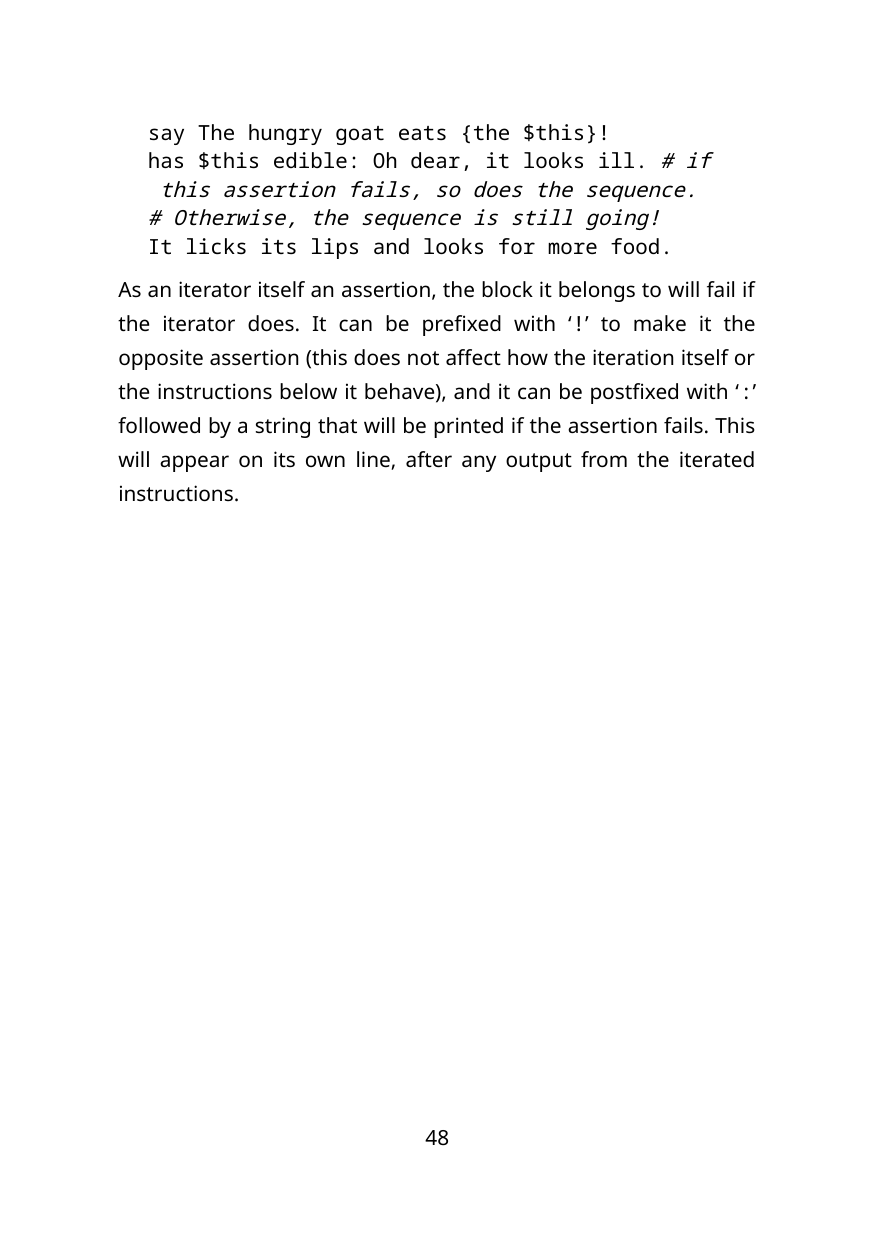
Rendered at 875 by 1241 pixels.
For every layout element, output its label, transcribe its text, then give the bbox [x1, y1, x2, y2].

text # Otherwise, the sequence is still going! [148, 203, 756, 232]
text say The hungry goat eats {the $this}! [148, 118, 756, 147]
text As an iterator itself an assertion, the block it belongs to will fail if the iterator does. It can be prefixed with ‘!’ to make it the opposite assertion (this does not affect how the iteration itself or the instructions below it behave), and it can be postfixed with ‘:’ followed by a string that will be printed if the assertion fails. This will appear on its own line, after any output from the iterated instructions. [118, 275, 756, 508]
text It licks its lips and looks for more food. [148, 232, 756, 260]
text has $this edible: Oh dear, it looks ill. # if this assertion fails, so does the sequence. [148, 147, 756, 203]
